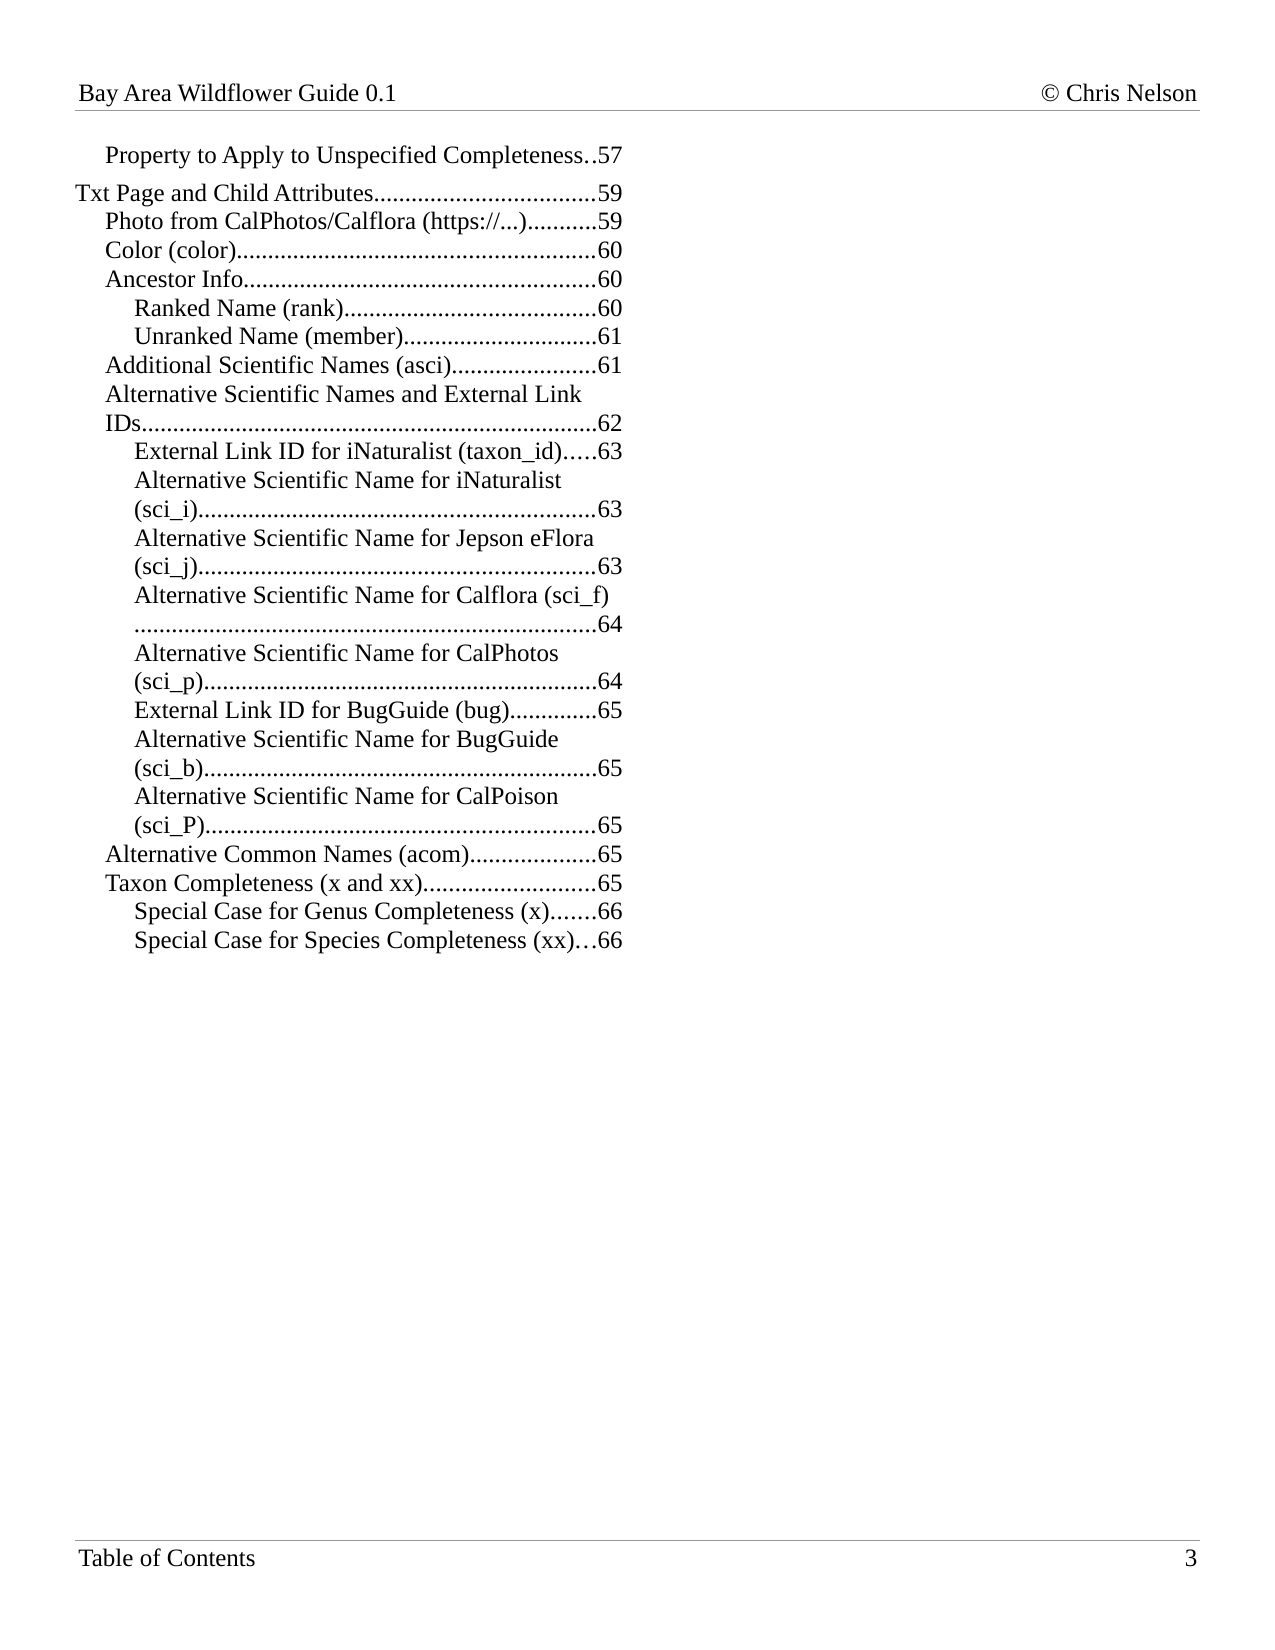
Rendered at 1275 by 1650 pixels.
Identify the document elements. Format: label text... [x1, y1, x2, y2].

text External Link ID for iNaturalist (taxon_id) 63 [134, 436, 622, 465]
text Ranked Name (rank) 60 [134, 293, 622, 321]
text Alternative Scientific Name for BugGuide (sci_b) 65 [134, 724, 622, 781]
text Alternative Scientific Name for iNaturalist (sci_i) 63 [134, 465, 622, 523]
text Additional Scientific Names (asci) 61 [105, 350, 622, 379]
text Special Case for Genus Completeness (x) 66 [134, 896, 622, 925]
text Color (color) 60 [105, 235, 622, 264]
text Photo from CalPhotos/Calflora (https://...) 59 [105, 206, 622, 235]
text Special Case for Species Completeness (xx) 66 [134, 925, 622, 954]
text Alternative Scientific Name for Calflora (sci_f) 64 [134, 580, 622, 638]
text External Link ID for BugGuide (bug) 65 [134, 695, 622, 724]
text Ancestor Info 60 [105, 264, 622, 293]
text Txt Page and Child Attributes 59 [75, 178, 622, 206]
text Unranked Name (member) 61 [134, 321, 622, 350]
text Alternative Scientific Name for CalPoison (sci_P) 65 [134, 781, 622, 839]
text Alternative Common Names (acom) 65 [105, 839, 622, 868]
text Alternative Scientific Names and External Link IDs 62 [105, 379, 622, 436]
text Alternative Scientific Name for CalPhotos (sci_p) 64 [134, 638, 622, 695]
text Property to Apply to Unspecified Completeness 57 [105, 140, 622, 169]
text Taxon Completeness (x and xx) 65 [105, 868, 622, 896]
text Alternative Scientific Name for Jepson eFlora (sci_j) 63 [134, 523, 622, 580]
